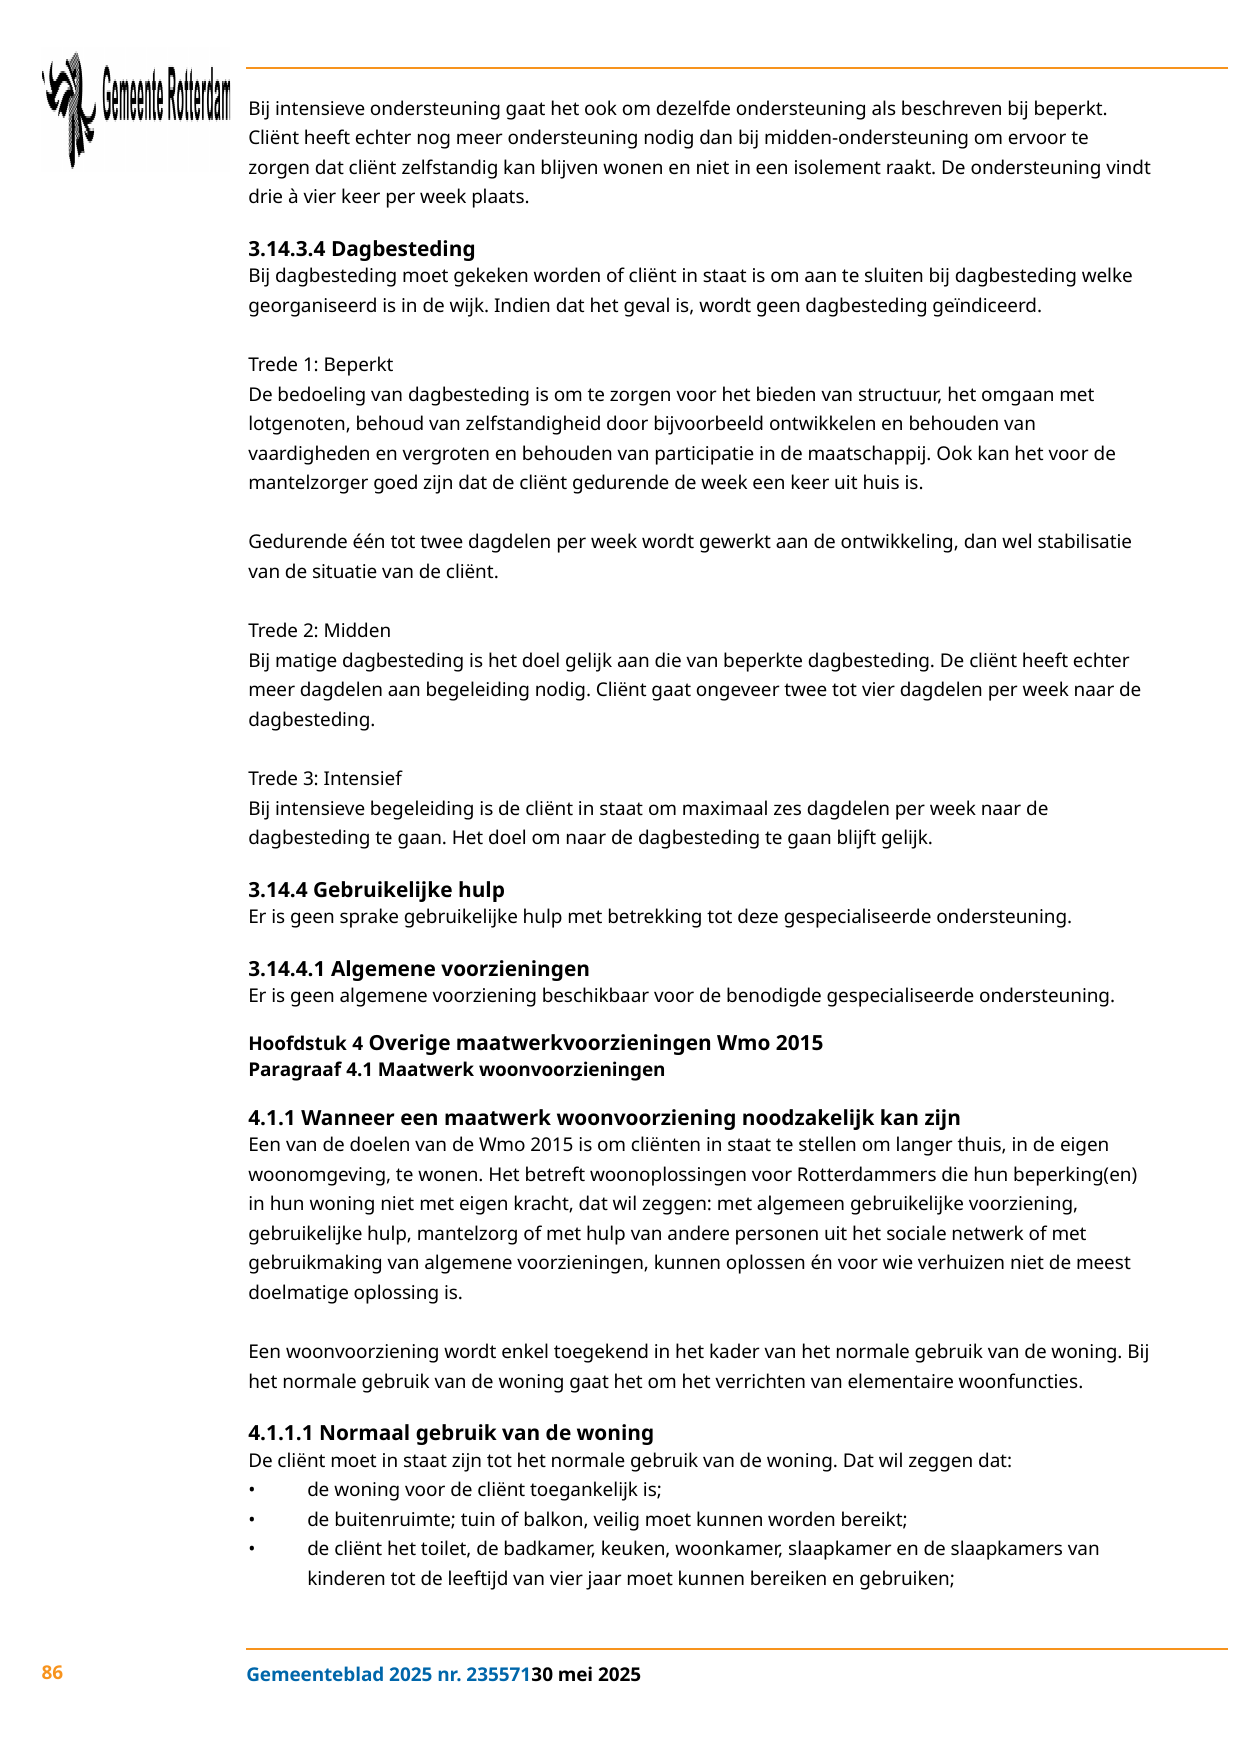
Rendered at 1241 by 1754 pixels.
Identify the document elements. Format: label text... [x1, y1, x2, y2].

text Trede 2: Midden [248, 617, 1152, 643]
text Trede 1: Beperkt [248, 351, 1152, 377]
text Een van de doelen van de Wmo 2015 is om cliënten in staat te stellen om langer thuis, in de eigen woonomgeving, te wonen. Het betreft woonoplossingen voor Rotterdammers die hun beperking(en) in hun woning niet met eigen kracht, dat wil zeggen: met algemeen gebruikelijke voorziening, gebruikelijke hulp, mantelzorg of met hulp van andere personen uit het sociale netwerk of met gebruikmaking van algemene voorzieningen, kunnen oplossen én voor wie verhuizen niet de meest doelmatige oplossing is. [248, 1131, 1152, 1305]
text Een woonvoorziening wordt enkel toegekend in het kader van het normale gebruik van de woning. Bij het normale gebruik van de woning gaat het om het verrichten van elementaire woonfuncties. [248, 1338, 1152, 1394]
text 4.1.1.1 Normaal gebruik van de woning [248, 1418, 1152, 1447]
list de woning voor de cliënt toegankelijk is; [248, 1476, 1152, 1502]
text Bij dagbesteding moet gekeken worden of cliënt in staat is om aan te sluiten bij dagbesteding welke georganiseerd is in de wijk. Indien dat het geval is, wordt geen dagbesteding geïndiceerd. [248, 262, 1152, 318]
text Bij matige dagbesteding is het doel gelijk aan die van beperkte dagbesteding. De cliënt heeft echter meer dagdelen aan begeleiding nodig. Cliënt gaat ongeveer twee tot vier dagdelen per week naar de dagbesteding. [248, 647, 1152, 732]
text Hoofdstuk 4 Overige maatwerkvoorzieningen Wmo 2015 [248, 1028, 1152, 1056]
text De bedoeling van dagbesteding is om te zorgen voor het bieden van structuur, het omgaan met lotgenoten, behoud van zelfstandigheid door bijvoorbeeld ontwikkelen en behouden van vaardigheden en vergroten en behouden van participatie in de maatschappij. Ook kan het voor de mantelzorger goed zijn dat de cliënt gedurende de week een keer uit huis is. [248, 381, 1152, 495]
text Bij intensieve ondersteuning gaat het ook om dezelfde ondersteuning als beschreven bij beperkt. Cliënt heeft echter nog meer ondersteuning nodig dan bij midden-ondersteuning om ervoor te zorgen dat cliënt zelfstandig kan blijven wonen en niet in een isolement raakt. De ondersteuning vindt drie à vier keer per week plaats. [248, 95, 1152, 209]
text De cliënt moet in staat zijn tot het normale gebruik van de woning. Dat wil zeggen dat: [248, 1447, 1152, 1472]
text Bij intensieve begeleiding is de cliënt in staat om maximaal zes dagdelen per week naar de dagbesteding te gaan. Het doel om naar de dagbesteding te gaan blijft gelijk. [248, 795, 1152, 850]
text Er is geen algemene voorziening beschikbaar voor de benodigde gespecialiseerde ondersteuning. [248, 982, 1152, 1008]
text Gedurende één tot twee dagdelen per week wordt gewerkt aan de ontwikkeling, dan wel stabilisatie van de situatie van de cliënt. [248, 529, 1152, 584]
list de cliënt het toilet, de badkamer, keuken, woonkamer, slaapkamer en de slaapkamers van kinderen tot de leeftijd van vier jaar moet kunnen bereiken en gebruiken; [248, 1536, 1152, 1591]
text Trede 3: Intensief [248, 765, 1152, 791]
list de buitenruimte; tuin of balkon, veilig moet kunnen worden bereikt; [248, 1506, 1152, 1532]
text 4.1.1 Wanneer een maatwerk woonvoorziening noodzakelijk kan zijn [248, 1103, 1152, 1131]
text Er is geen sprake gebruikelijke hulp met betrekking tot deze gespecialiseerde ondersteuning. [248, 903, 1152, 929]
picture [41, 47, 231, 172]
text Paragraaf 4.1 Maatwerk woonvoorzieningen [248, 1056, 1152, 1082]
text 3.14.4.1 Algemene voorzieningen [248, 954, 1152, 982]
text 3.14.4 Gebruikelijke hulp [248, 875, 1152, 903]
text 3.14.3.4 Dagbesteding [248, 234, 1152, 262]
